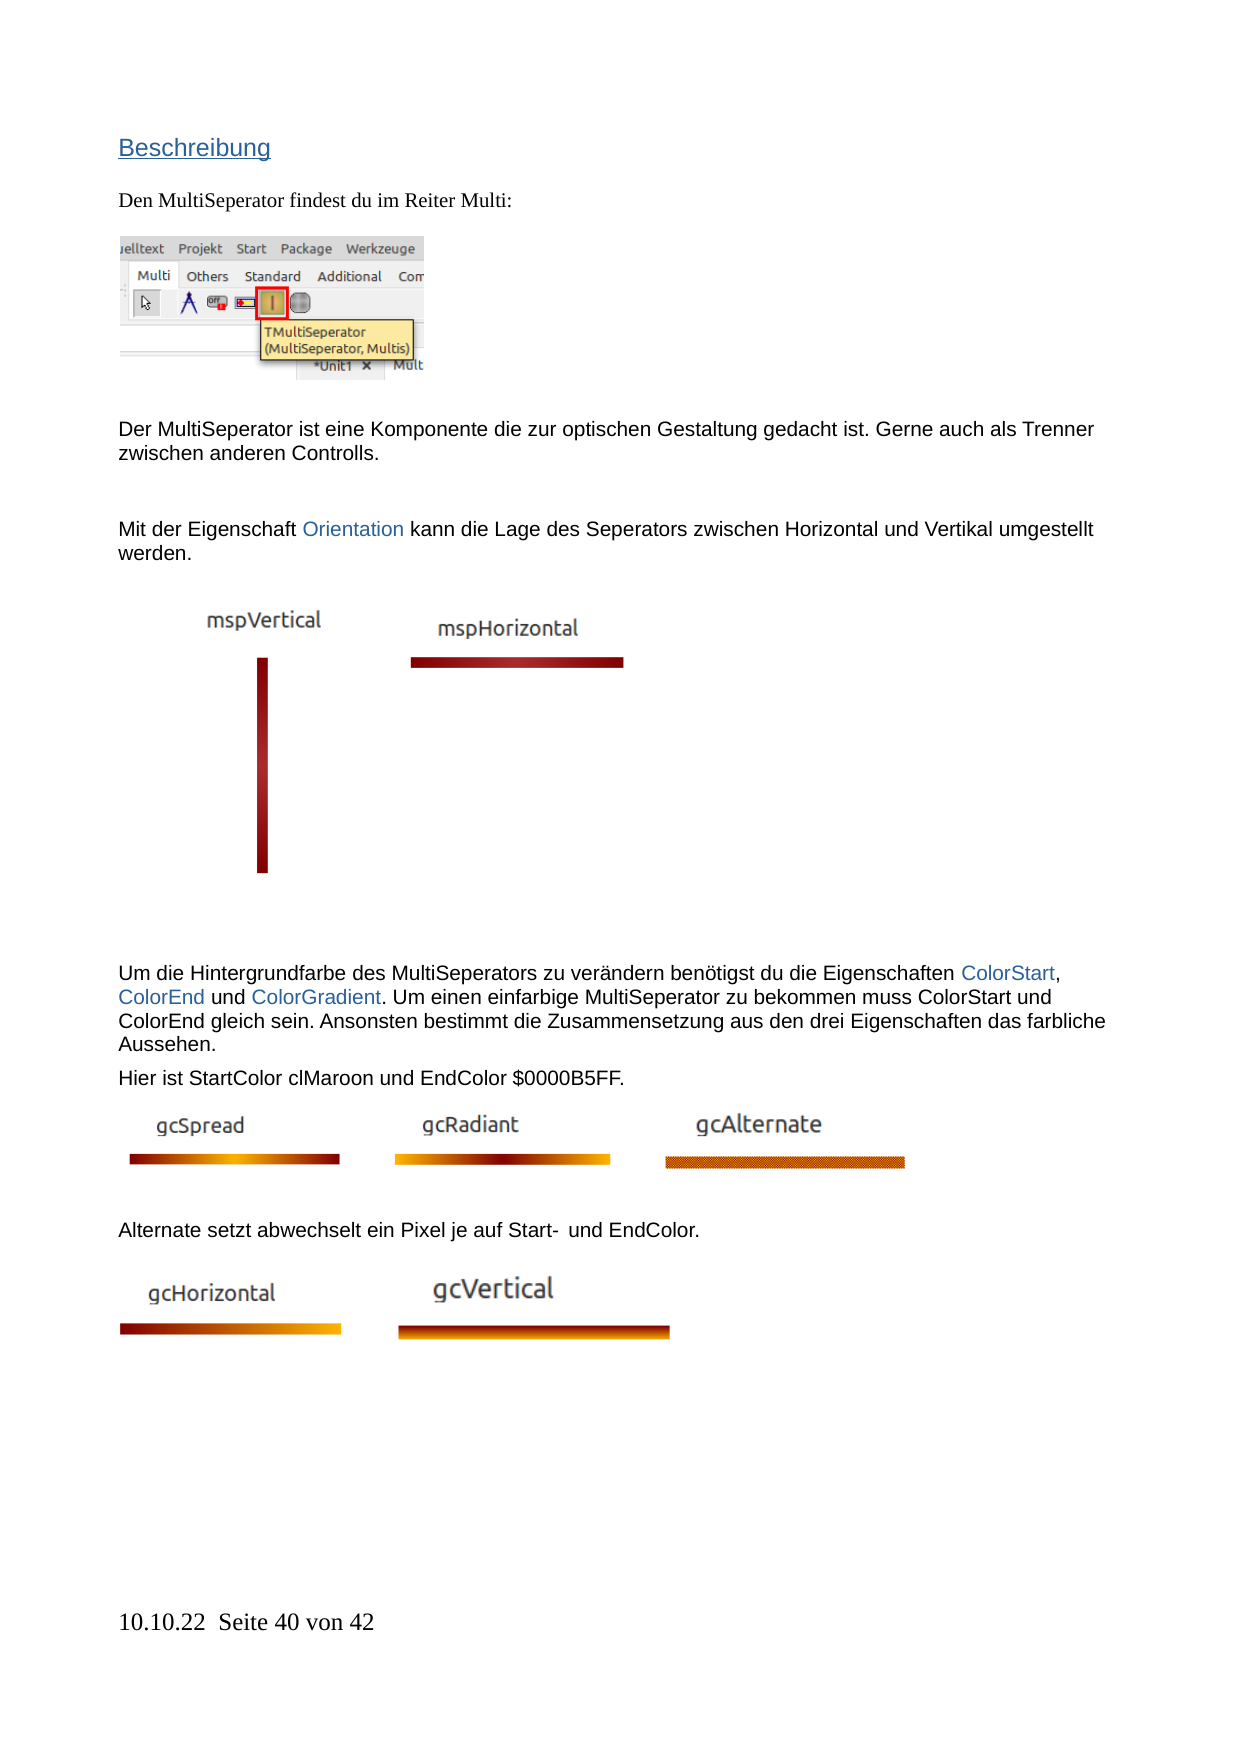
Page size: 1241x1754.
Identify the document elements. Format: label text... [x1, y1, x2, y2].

picture [120, 236, 424, 380]
picture [643, 1105, 918, 1177]
picture [396, 609, 633, 684]
picture [188, 605, 338, 885]
text Der MultiSeperator ist eine Komponente die zur optischen Gestaltung gedacht ist. Gerne auch als Trenner zwischen anderen Controlls. [118, 418, 1122, 465]
picture [115, 1111, 349, 1178]
text Alternate setzt abwechselt ein Pixel je auf Start- und EndColor. [118, 1218, 1122, 1242]
picture [108, 1272, 349, 1348]
picture [381, 1105, 620, 1179]
text Mit der Eigenschaft Orientation kann die Lage des Seperators zwischen Horizontal und Vertikal umgestellt werden. [118, 518, 1122, 565]
text Um die Hintergrundfarbe des MultiSeperators zu verändern benötigst du die Eigenschaften ColorStart, ColorEnd und ColorGradient. Um einen einfarbige MultiSeperator zu bekommen muss ColorStart und ColorEnd gleich sein. Ansonsten bestimmt die Zusammensetzung aus den drei Eigenschaften das farbliche Aussehen. [118, 962, 1122, 1057]
text Den MultiSeperator findest du im Reiter Multi: [118, 188, 1122, 212]
subtitle Beschreibung [118, 133, 1122, 161]
text Hier ist StartColor clMaroon und EndColor $0000B5FF. [118, 1071, 1122, 1089]
picture [377, 1271, 678, 1345]
